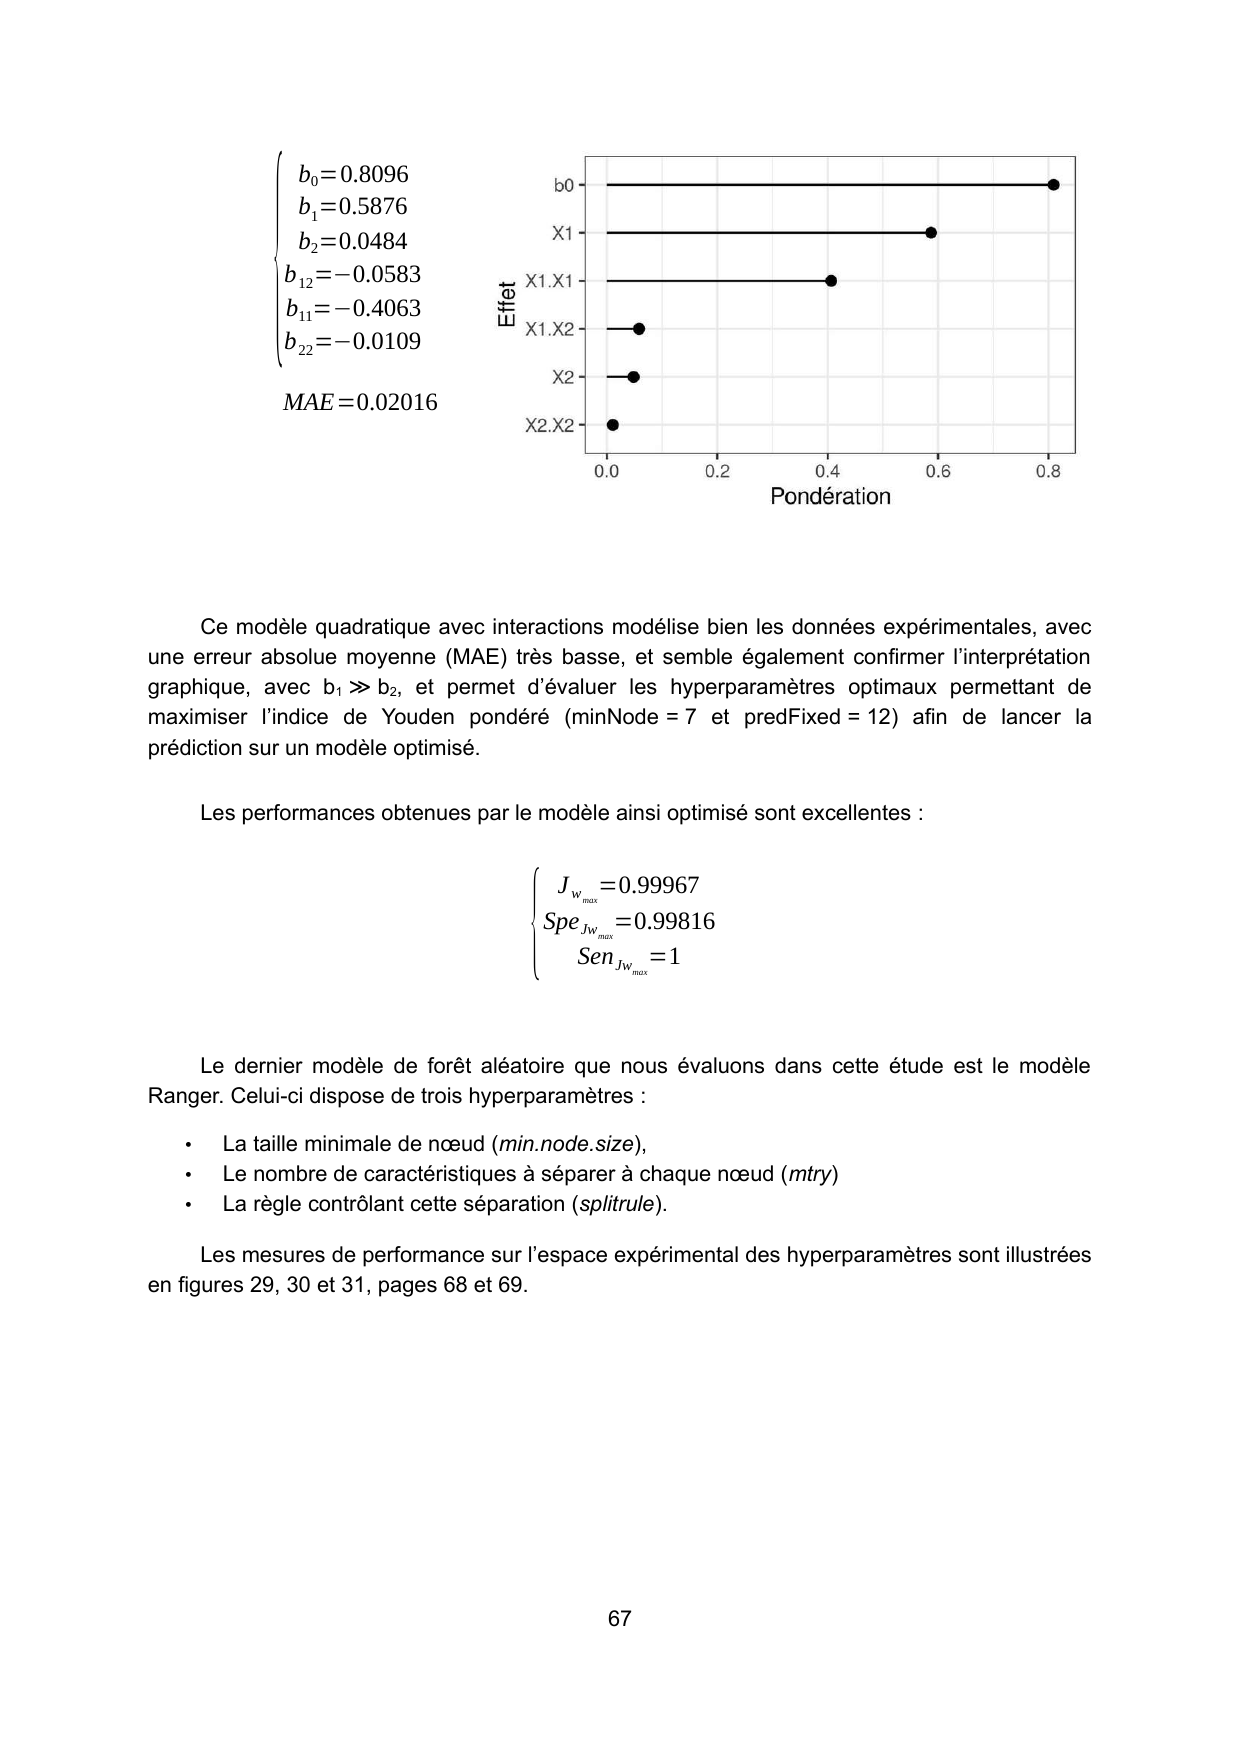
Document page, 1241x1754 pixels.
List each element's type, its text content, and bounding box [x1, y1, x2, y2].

text Le dernier modèle de forêt aléatoire que nous évaluons dans cette étude est le modèle Ranger. Celui-ci dispose de trois hyperparamètres : [148, 1052, 1093, 1108]
text Ce modèle quadratique avec interactions modélise bien les données expérimentales, avec une erreur absolue moyenne (MAE) très basse, et semble également confirmer l’interprétation graphique, avec b1 ≫ b2, et permet d’évaluer les hyperparamètres optimaux permettant de maximiser l’indice de Youden pondéré (minNode = 7 et predFixed = 12) afin de lancer la prédiction sur un modèle optimisé. [148, 614, 1093, 760]
list La règle contrôlant cette séparation (splitrule). [185, 1191, 1093, 1216]
text Les mesures de performance sur l’espace expérimental des hyperparamètres sont illustrées en figures 29, 30 et 31, pages 67 et 68. [148, 1242, 1093, 1297]
picture [486, 144, 1087, 520]
text Les performances obtenues par le modèle ainsi optimisé sont excellentes : [148, 800, 1093, 826]
list La taille minimale de nœud (min.node.size), [185, 1131, 1093, 1156]
list Le nombre de caractéristiques à séparer à chaque nœud (mtry) [185, 1161, 1093, 1186]
